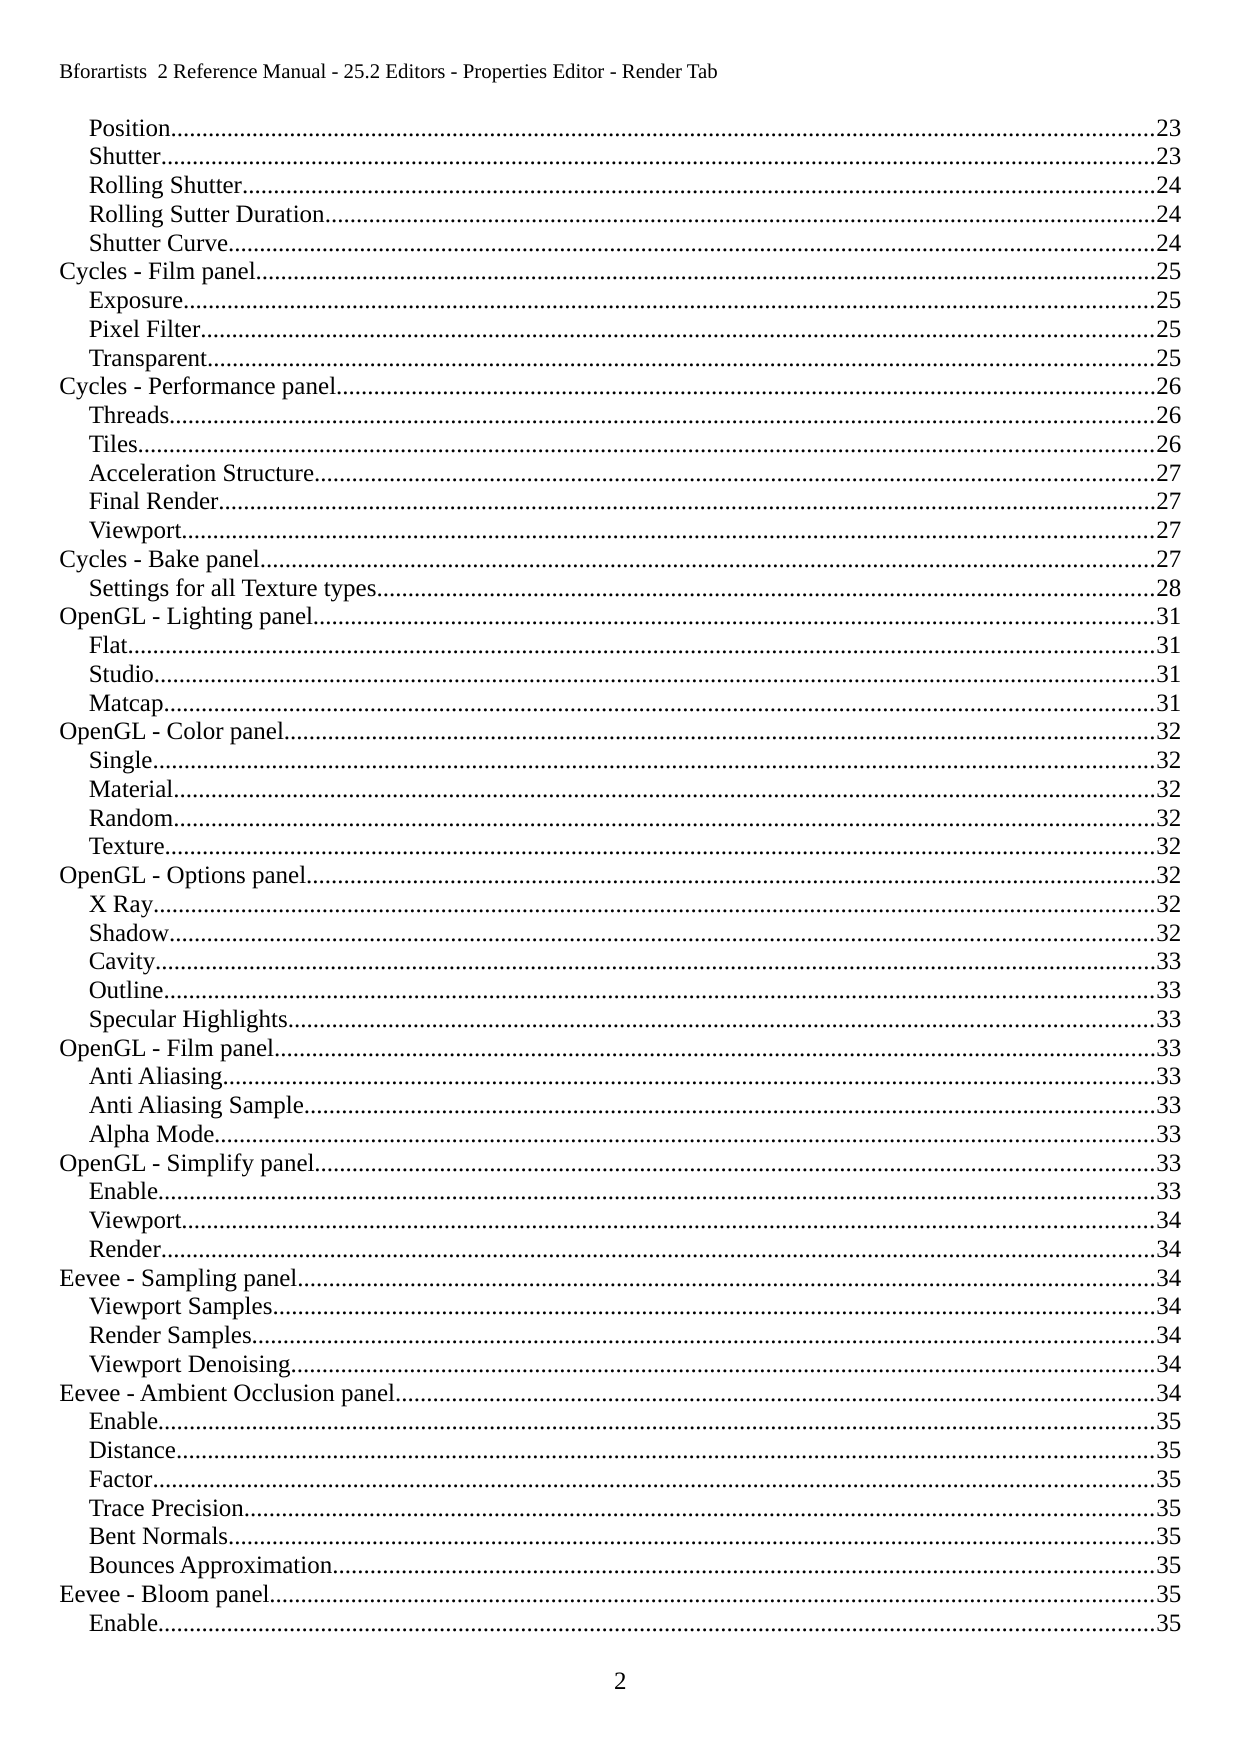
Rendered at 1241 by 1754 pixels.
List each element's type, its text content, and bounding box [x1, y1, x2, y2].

text Eevee - Sampling panel 34 [59, 1263, 1181, 1291]
text Render Samples 34 [88, 1320, 1181, 1349]
text Shutter Curve 24 [88, 228, 1181, 256]
text Trace Precision 35 [88, 1493, 1181, 1521]
text Rolling Shutter 24 [88, 170, 1181, 199]
text OpenGL - Color panel 32 [59, 716, 1181, 745]
text Settings for all Texture types 28 [88, 573, 1181, 601]
text Acceleration Structure 27 [88, 458, 1181, 486]
text Random 32 [88, 803, 1181, 831]
text Shadow 32 [88, 918, 1181, 946]
text Viewport Samples 34 [88, 1291, 1181, 1320]
text Position 23 [88, 113, 1181, 141]
text Bounces Approximation 35 [88, 1550, 1181, 1579]
text Enable 35 [88, 1608, 1181, 1636]
text OpenGL - Film panel 33 [59, 1033, 1181, 1061]
text Alpha Mode 33 [88, 1119, 1181, 1148]
text Shutter 23 [88, 141, 1181, 170]
text Cycles - Performance panel 26 [59, 371, 1181, 400]
text Enable 33 [88, 1176, 1181, 1205]
text X Ray 32 [88, 889, 1181, 918]
text Cycles - Film panel 25 [59, 256, 1181, 285]
text Tiles 26 [88, 429, 1181, 458]
text Threads 26 [88, 400, 1181, 429]
text Viewport 34 [88, 1205, 1181, 1234]
text Bent Normals 35 [88, 1521, 1181, 1550]
text Specular Highlights 33 [88, 1004, 1181, 1033]
text Rolling Sutter Duration 24 [88, 199, 1181, 228]
text Distance 35 [88, 1435, 1181, 1464]
text Eevee - Ambient Occlusion panel 34 [59, 1378, 1181, 1406]
text OpenGL - Lighting panel 31 [59, 601, 1181, 630]
text Render 34 [88, 1234, 1181, 1263]
text Anti Aliasing Sample 33 [88, 1090, 1181, 1119]
text Flat 31 [88, 630, 1181, 659]
text Factor 35 [88, 1464, 1181, 1493]
text Transparent 25 [88, 343, 1181, 371]
text OpenGL - Options panel 32 [59, 860, 1181, 889]
text Cycles - Bake panel 27 [59, 544, 1181, 573]
text Viewport Denoising 34 [88, 1349, 1181, 1378]
text Anti Aliasing 33 [88, 1061, 1181, 1090]
text Enable 35 [88, 1406, 1181, 1435]
text Material 32 [88, 774, 1181, 803]
text Viewport 27 [88, 515, 1181, 544]
text Cavity 33 [88, 946, 1181, 975]
text Outline 33 [88, 975, 1181, 1004]
text Eevee - Bloom panel 35 [59, 1579, 1181, 1608]
text Studio 31 [88, 659, 1181, 688]
text Texture 32 [88, 831, 1181, 860]
text Matcap 31 [88, 688, 1181, 716]
text Exposure 25 [88, 285, 1181, 314]
text Single 32 [88, 745, 1181, 774]
text OpenGL - Simplify panel 33 [59, 1148, 1181, 1176]
text Pixel Filter 25 [88, 314, 1181, 343]
text Final Render 27 [88, 486, 1181, 515]
